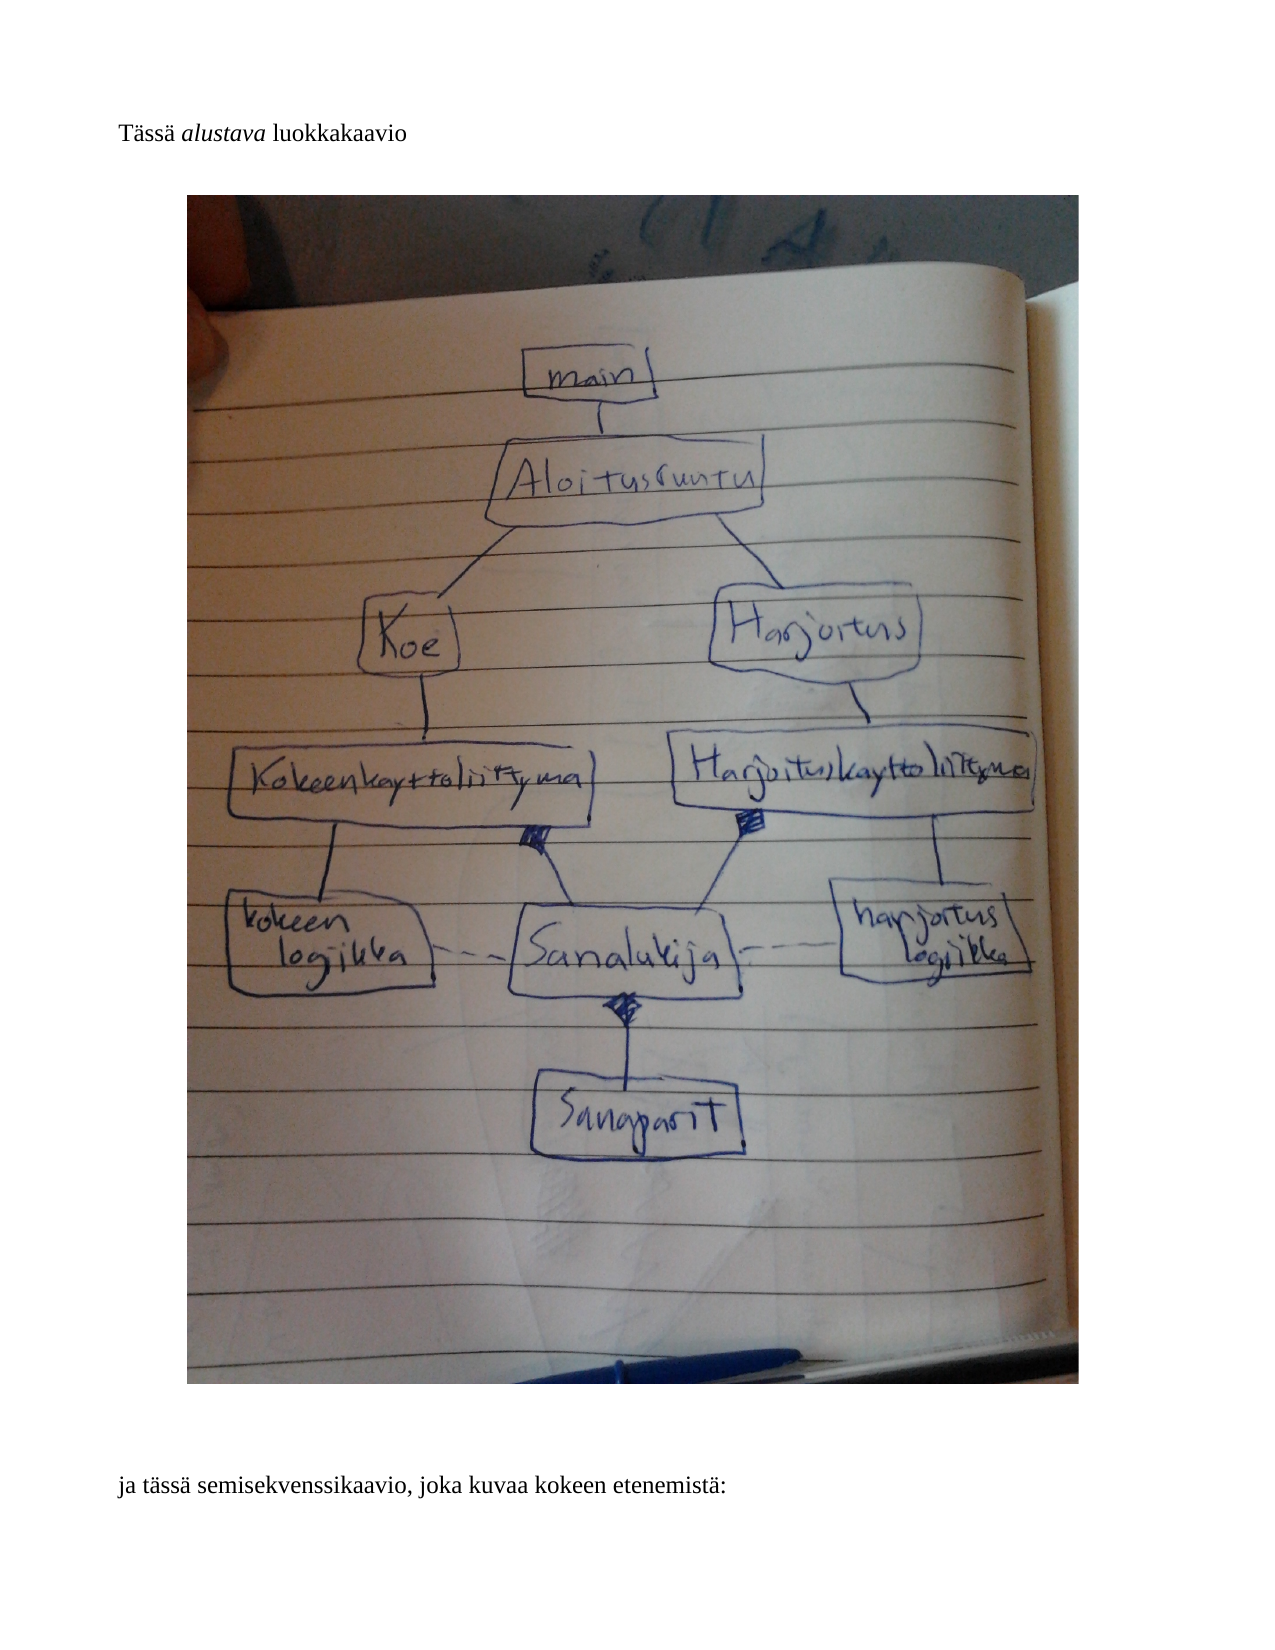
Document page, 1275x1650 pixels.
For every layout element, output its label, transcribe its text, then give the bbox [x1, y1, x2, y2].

picture [187, 195, 1079, 1384]
text Tässä alustava luokkakaavio [118, 118, 1157, 147]
text ja tässä semisekvenssikaavio, joka kuvaa kokeen etenemistä: [118, 1470, 1157, 1499]
